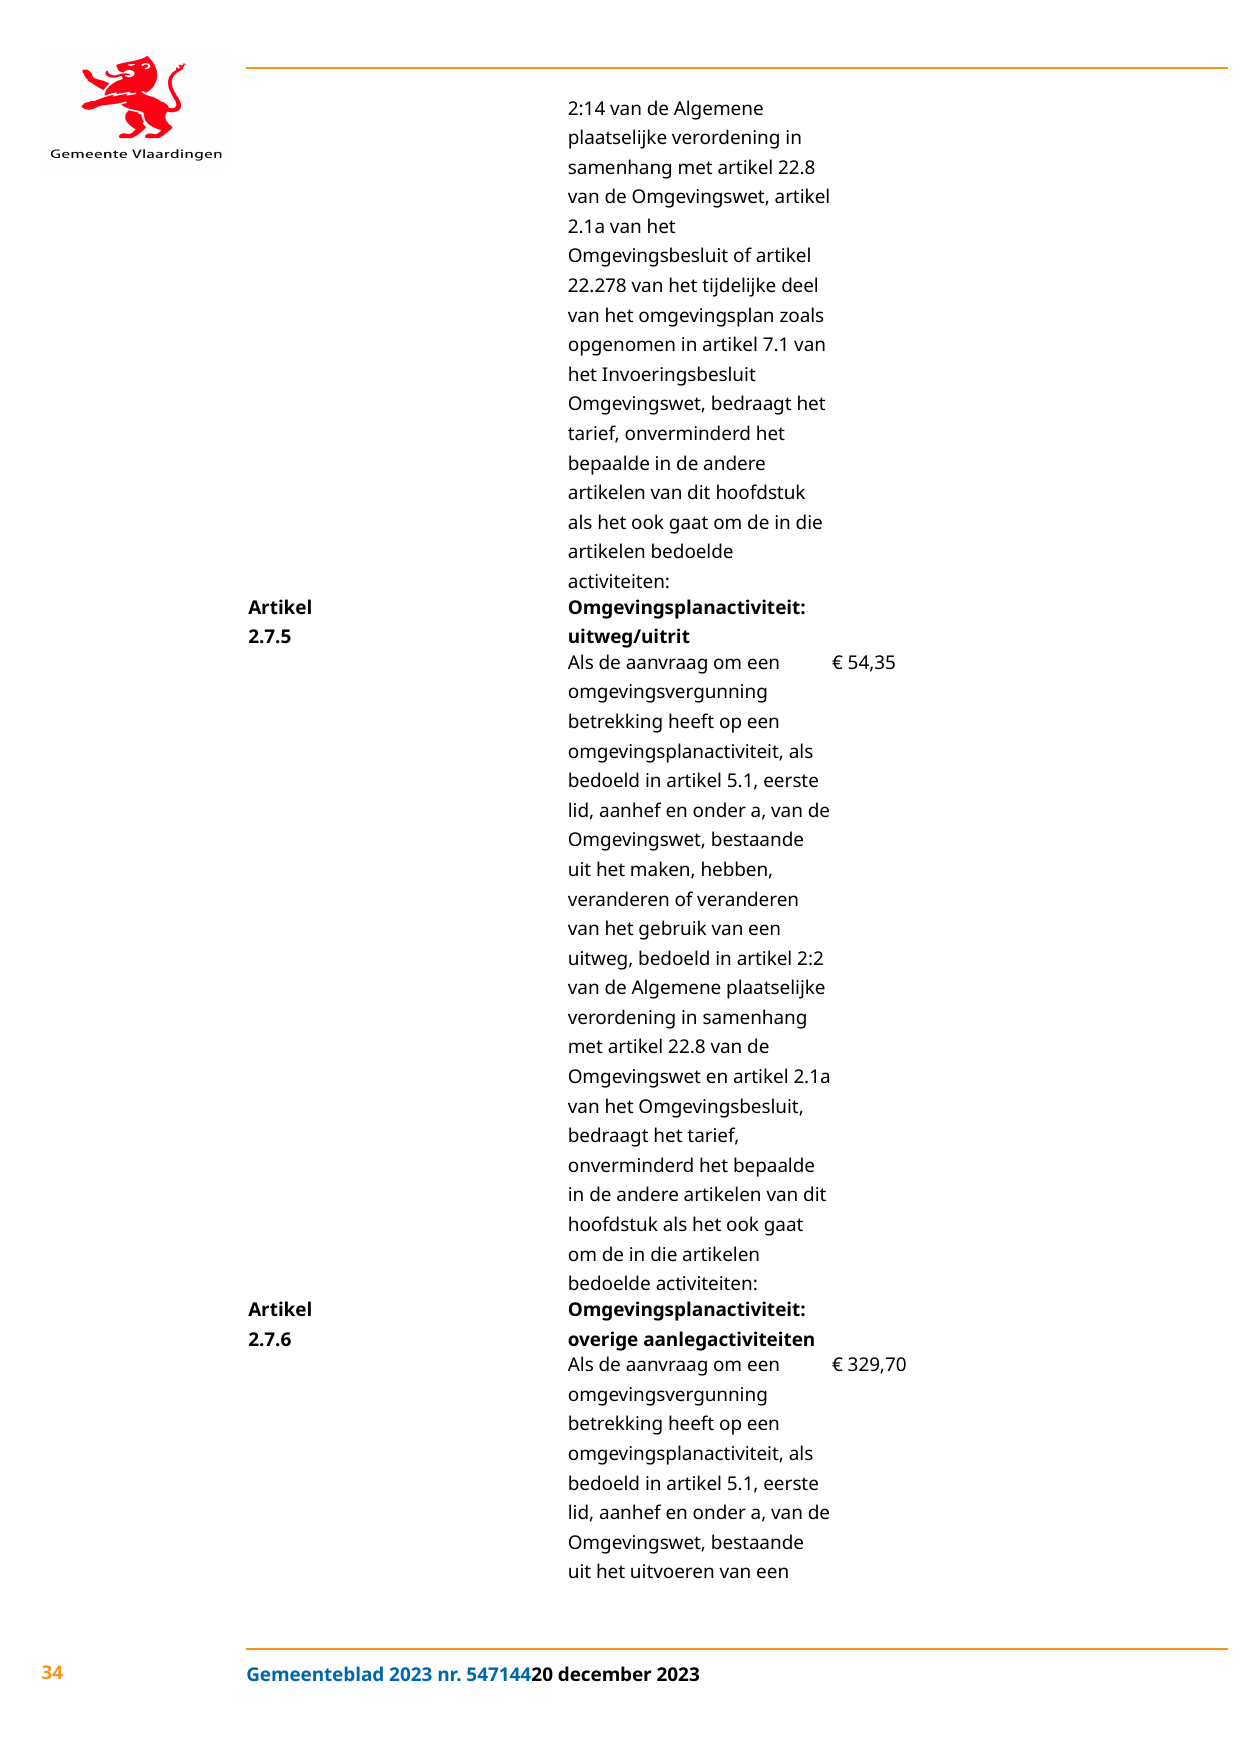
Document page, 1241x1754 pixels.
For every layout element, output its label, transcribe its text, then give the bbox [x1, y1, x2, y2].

table_cell [832, 594, 938, 649]
table_cell Als de aanvraag om een omgevingsvergunning betrekking heeft op een omgevingsplanactiviteit, als bedoeld in artikel 5.1, eerste lid, aanhef en onder a, van de Omgevingswet, bestaande uit het uitvoeren van een [568, 1351, 832, 1584]
table_cell [832, 95, 938, 594]
table_cell [1045, 594, 1152, 649]
table_cell [461, 95, 568, 594]
table_cell Als de aanvraag om een omgevingsvergunning betrekking heeft op een omgevingsplanactiviteit, als bedoeld in artikel 5.1, eerste lid, aanhef en onder a, van de Omgevingswet, bestaande uit het maken, hebben, veranderen of veranderen van het gebruik van een uitweg, bedoeld in artikel 2:2 van de Algemene plaatselijke verordening in samenhang met artikel 22.8 van de Omgevingswet en artikel 2.1a van het Omgevingsbesluit, bedraagt het tarief, onverminderd het bepaalde in de andere artikelen van dit hoofdstuk als het ook gaat om de in die artikelen bedoelde activiteiten: [568, 649, 832, 1296]
table_cell [939, 95, 1045, 594]
table_cell Omgevingsplanactiviteit: overige aanlegactiviteiten [568, 1296, 832, 1351]
table_cell [461, 1296, 568, 1351]
table_cell [461, 649, 568, 1296]
table_cell [355, 1296, 461, 1351]
table_cell [248, 1351, 354, 1584]
table_cell Omgevingsplanactiviteit: uitweg/uitrit [568, 594, 832, 649]
table_cell Artikel 2.7.5 [248, 594, 354, 649]
table_cell [355, 1351, 461, 1584]
table_cell € 54,35 [832, 649, 938, 1296]
table_cell [1045, 95, 1152, 594]
table_cell [248, 649, 354, 1296]
table_cell [939, 1296, 1045, 1351]
table_cell [1045, 1351, 1152, 1584]
table_cell 2:14 van de Algemene plaatselijke verordening in samenhang met artikel 22.8 van de Omgevingswet, artikel 2.1a van het Omgevingsbesluit of artikel 22.278 van het tijdelijke deel van het omgevingsplan zoals opgenomen in artikel 7.1 van het Invoeringsbesluit Omgevingswet, bedraagt het tarief, onverminderd het bepaalde in de andere artikelen van dit hoofdstuk als het ook gaat om de in die artikelen bedoelde activiteiten: [568, 95, 832, 594]
table_cell [939, 649, 1045, 1296]
table_cell Artikel 2.7.6 [248, 1296, 354, 1351]
table_cell [355, 649, 461, 1296]
table_cell [832, 1296, 938, 1351]
table_cell [1045, 649, 1152, 1296]
table_cell [939, 594, 1045, 649]
table_cell [939, 1351, 1045, 1584]
picture [41, 47, 231, 172]
table_cell [355, 594, 461, 649]
table_cell [355, 95, 461, 594]
table_cell € 329,70 [832, 1351, 938, 1584]
table_cell [248, 95, 354, 594]
table_cell [461, 594, 568, 649]
table_cell [461, 1351, 568, 1584]
table_cell [1045, 1296, 1152, 1351]
